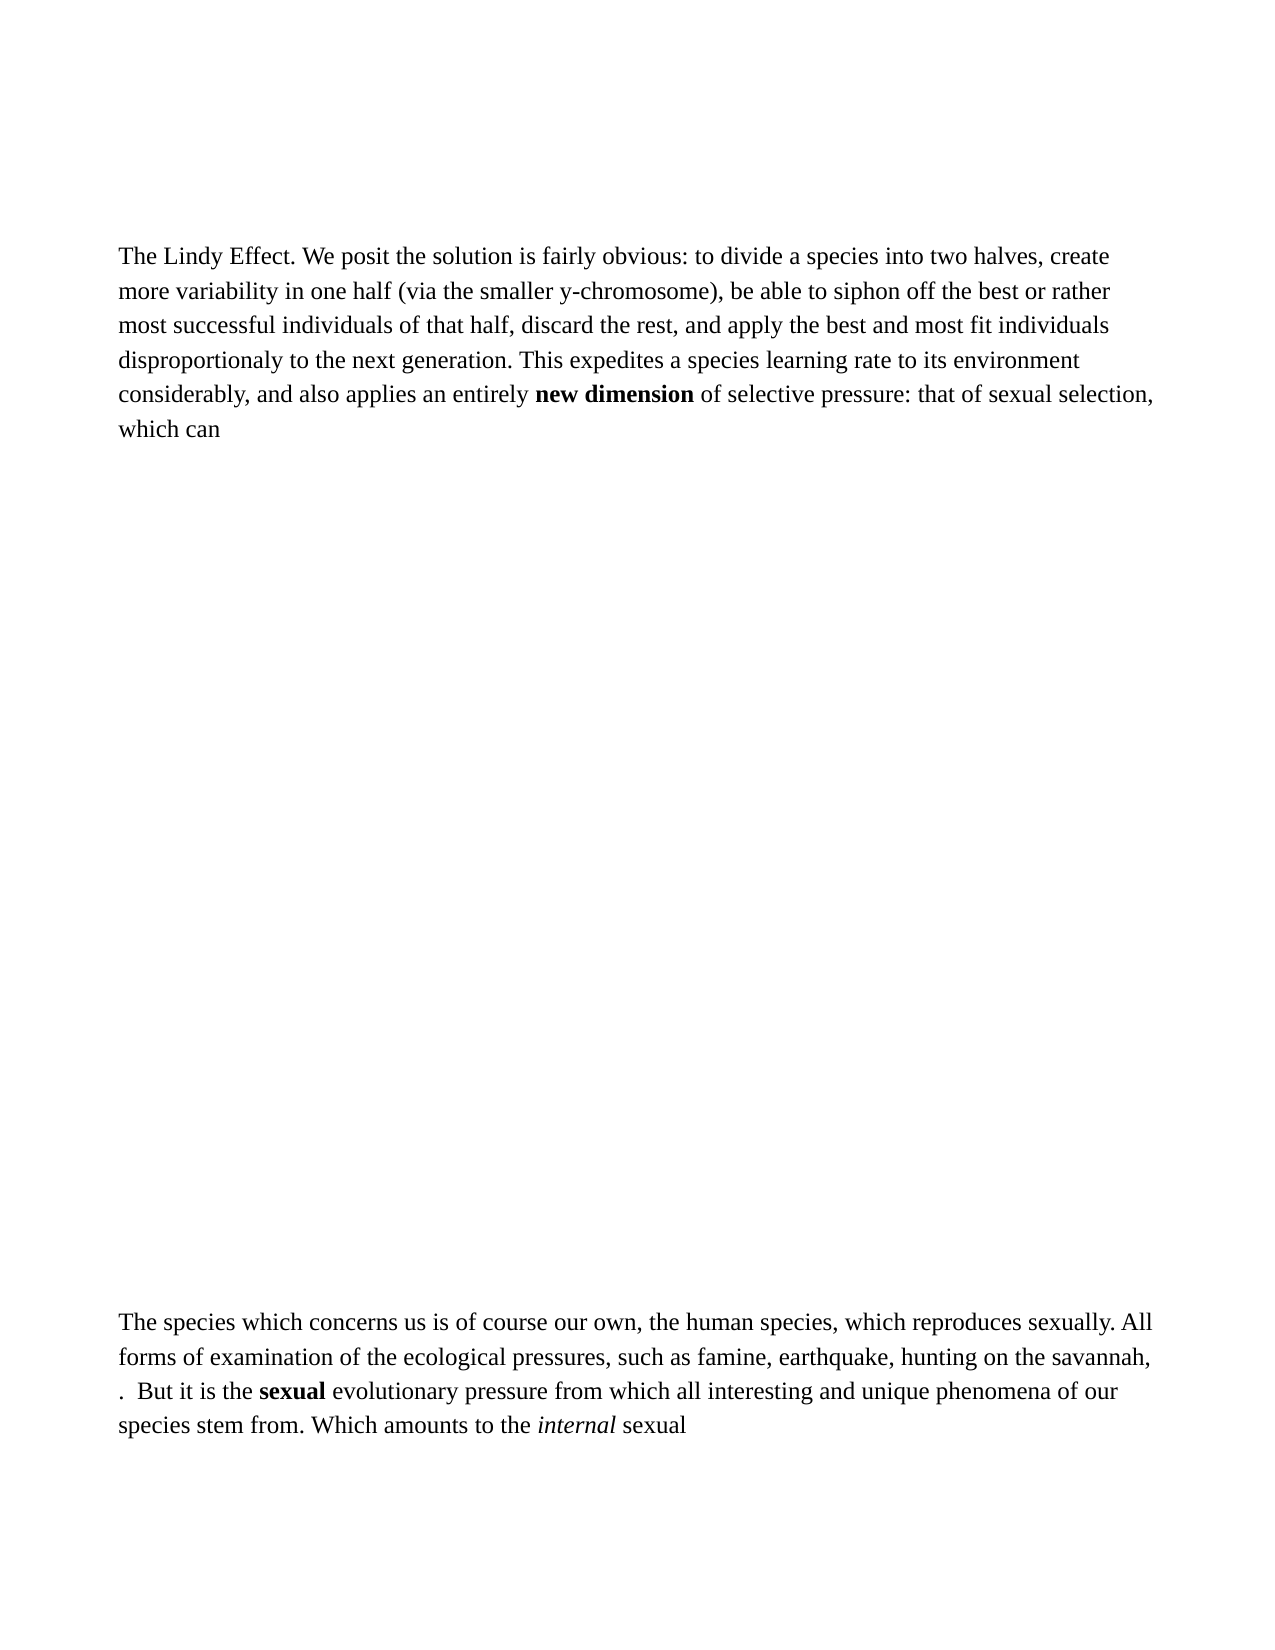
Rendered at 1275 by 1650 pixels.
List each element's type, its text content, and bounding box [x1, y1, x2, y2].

text The Lindy Effect. We posit the solution is fairly obvious: to divide a species into two halves, create more variability in one half (via the smaller y-chromosome), be able to siphon off the best or rather most successful individuals of that half, discard the rest, and apply the best and most fit individuals disproportionaly to the next generation. This expedites a species learning rate to its environment considerably, and also applies an entirely new dimension of selective pressure: that of sexual selection, which can [118, 241, 1157, 442]
text The species which concerns us is of course our own, the human species, which reproduces sexually. All forms of examination of the ecological pressures, such as famine, earthquake, hunting on the savannah, . But it is the sexual evolutionary pressure from which all interesting and unique phenomena of our species stem from. Which amounts to the internal sexual [118, 1307, 1157, 1439]
